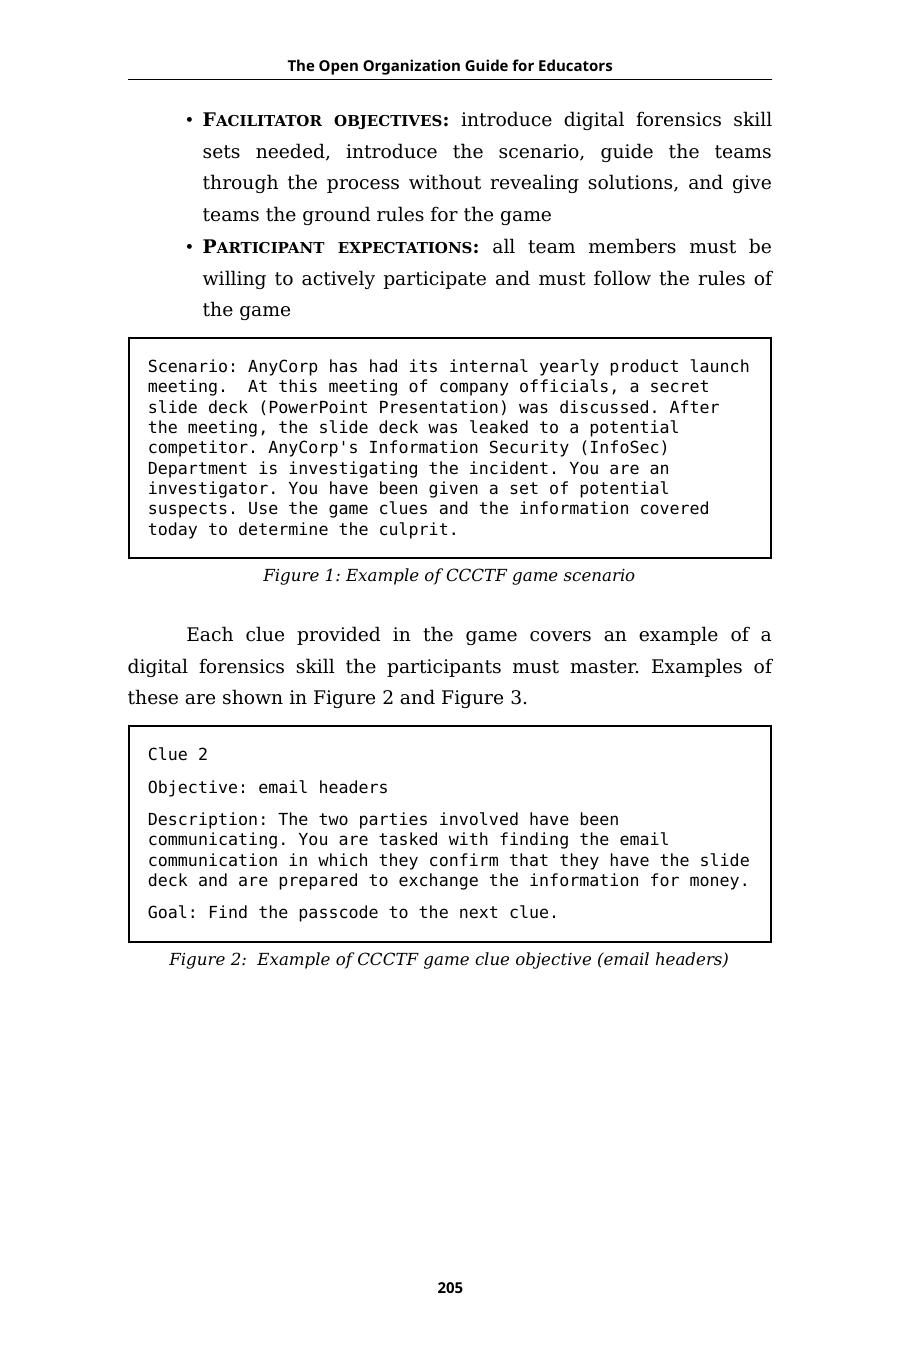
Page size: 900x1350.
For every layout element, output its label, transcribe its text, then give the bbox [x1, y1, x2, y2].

text Figure 1: Example of CCCTF game scenario [127, 566, 772, 585]
list Participant expectations: all team members must be willing to actively participate and must follow the rules of the game [186, 236, 772, 321]
text Scenario: AnyCorp has had its internal yearly product launch meeting. At this meeting of company officials, a secret slide deck (PowerPoint Presentation) was discussed. After the meeting, the slide deck was leaked to a potential competitor. AnyCorp's Information Security (InfoSec) Department is investigating the incident. You are an investigator. You have been given a set of potential suspects. Use the game clues and the information covered today to determine the culprit. [130, 339, 770, 557]
list Facilitator objectives: introduce digital forensics skill sets needed, introduce the scenario, guide the teams through the process without revealing solutions, and give teams the ground rules for the game [186, 109, 772, 226]
text Description: The two parties involved have been communicating. You are tasked with finding the email communication in which they confirm that they have the slide deck and are prepared to exchange the information for money. [130, 790, 770, 883]
text Goal: Find the passcode to the next clue. [130, 883, 770, 941]
text Objective: email headers [130, 757, 770, 790]
text Each clue provided in the game covers an example of a digital forensics skill the participants must master. Examples of these are shown in Figure 2 and Figure 3. [127, 624, 772, 709]
text Clue 2 [130, 727, 770, 757]
text Figure 2: Example of CCCTF game clue objective (email headers) [127, 950, 772, 969]
